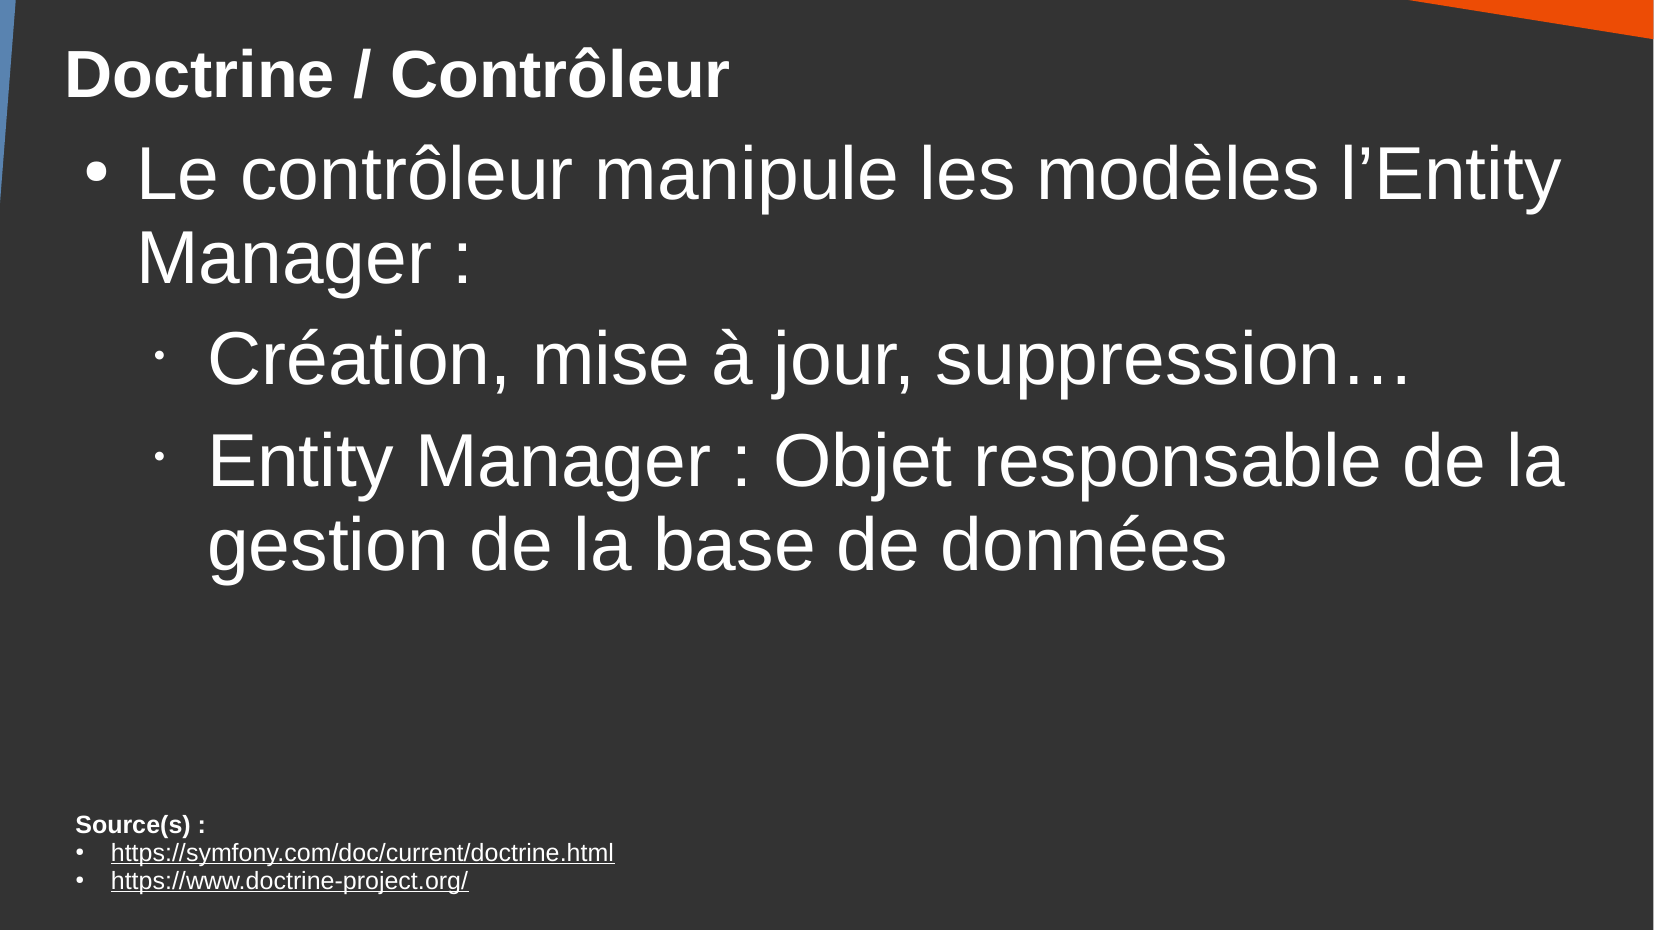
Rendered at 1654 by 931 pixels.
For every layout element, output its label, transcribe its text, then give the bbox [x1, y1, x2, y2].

text_box [1408, 0, 1654, 40]
text_box Source(s) : https://symfony.com/doc/current/doctrine.html https://www.doctrine-project.org/ [60, 803, 1546, 903]
text_box [0, 0, 16, 204]
list Le contrôleur manipule les modèles l’Entity Manager : Création, mise à jour, suppression… Entity Manager : Objet responsable de la gestion de la base de données [65, 131, 1630, 721]
title Doctrine / Contrôleur [64, 37, 1365, 113]
